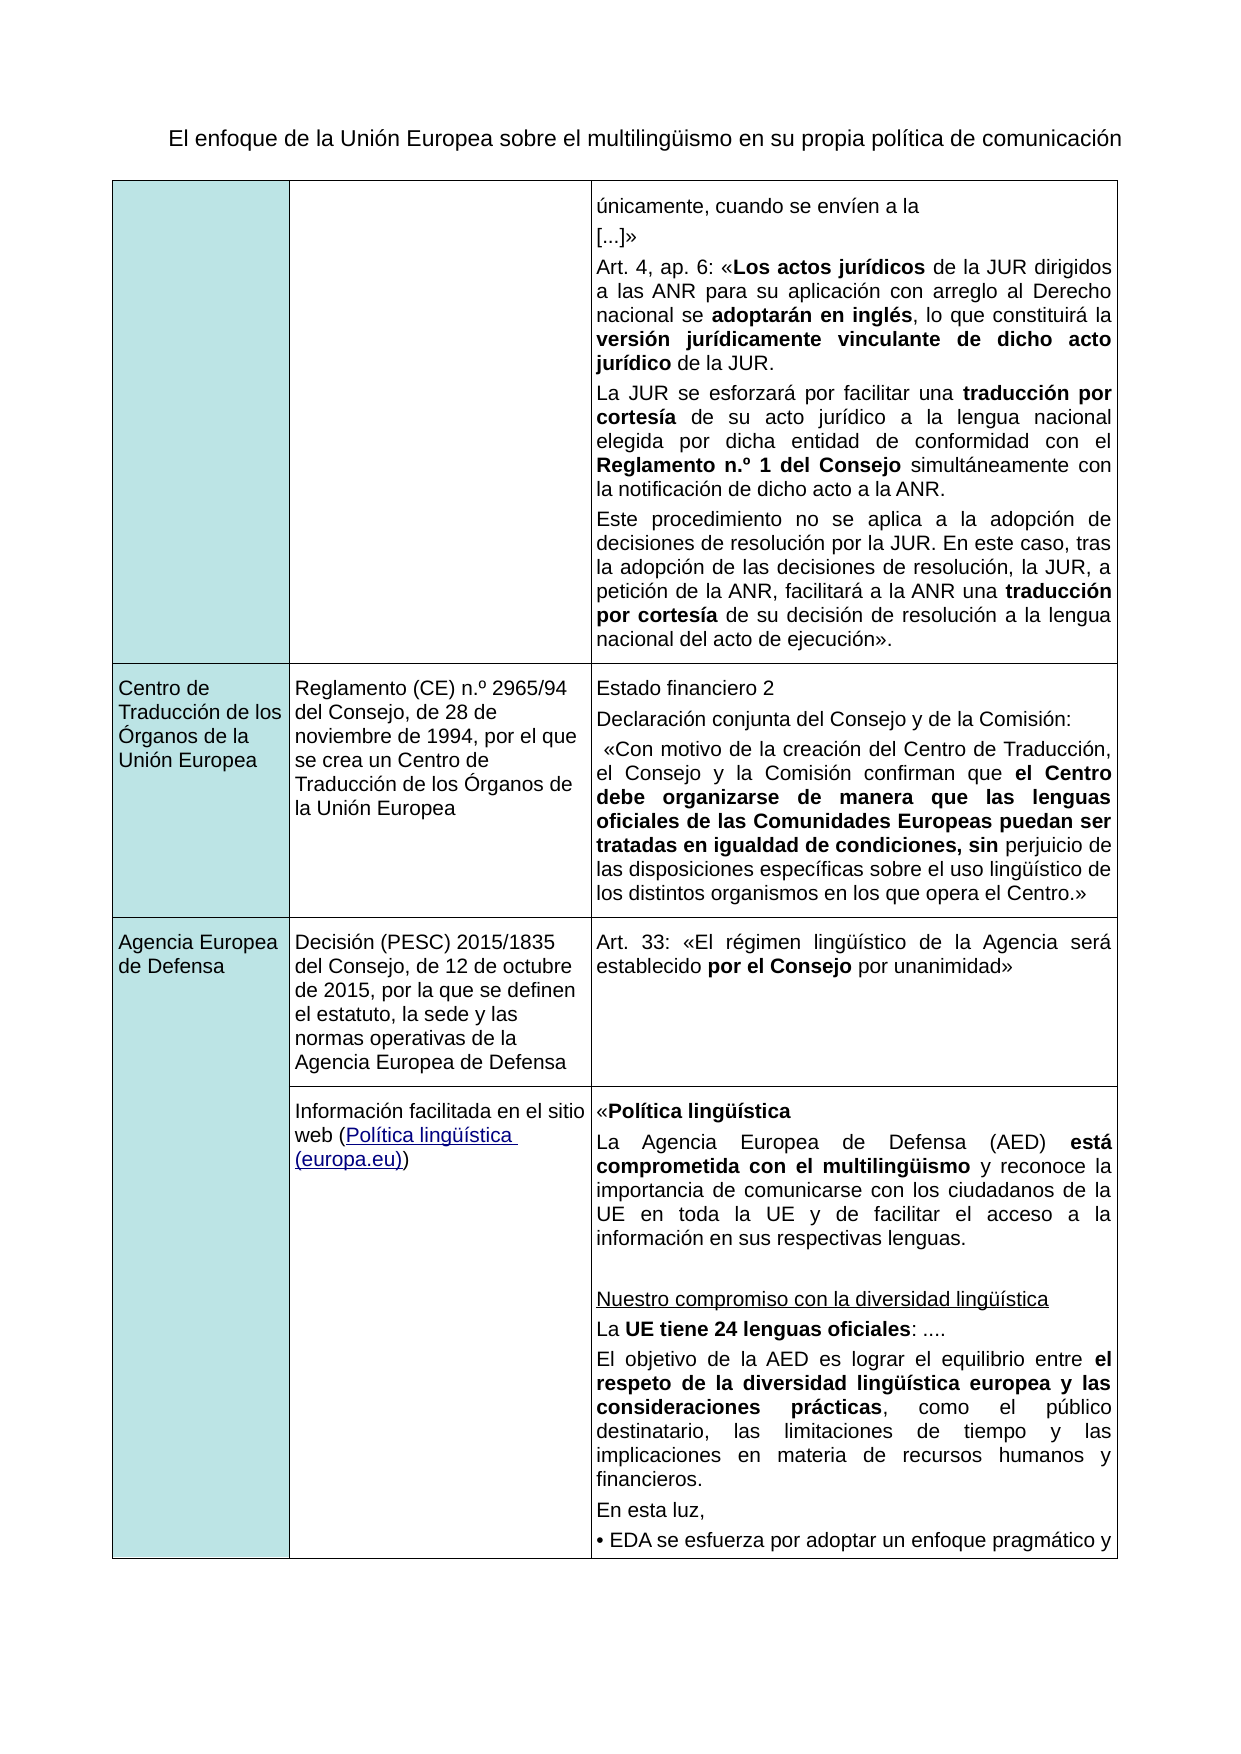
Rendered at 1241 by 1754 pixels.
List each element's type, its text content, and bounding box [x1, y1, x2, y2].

table_cell Centro de Traducción de los Órganos de la Unión Europea [113, 664, 289, 917]
table_cell [290, 181, 591, 663]
table_cell Art. 33: «El régimen lingüístico de la Agencia será establecido por el Consejo por unanimidad» [592, 918, 1117, 1086]
table_cell Estado financiero 2 Declaración conjunta del Consejo y de la Comisión: «Con motivo de la creación del Centro de Traducción, el Consejo y la Comisión confirman que el Centro debe organizarse de manera que las lenguas oficiales de las Comunidades Europeas puedan ser tratadas en igualdad de condiciones, sin perjuicio de las disposiciones específicas sobre el uso lingüístico de los distintos organismos en los que opera el Centro.» [592, 664, 1117, 917]
table_cell «Política lingüística La Agencia Europea de Defensa (AED) está comprometida con el multilingüismo y reconoce la importancia de comunicarse con los ciudadanos de la UE en toda la UE y de facilitar el acceso a la información en sus respectivas lenguas. Nuestro compromiso con la diversidad lingüística La UE tiene 24 lenguas oficiales: .... El objetivo de la AED es lograr el equilibrio entre el respeto de la diversidad lingüística europea y las consideraciones prácticas, como el público destinatario, las limitaciones de tiempo y las implicaciones en materia de recursos humanos y financieros. En esta luz, • EDA se esfuerza por adoptar un enfoque pragmático y [592, 1087, 1117, 1557]
table_cell Información facilitada en el sitio web (Política lingüística (europa.eu)) [290, 1087, 591, 1557]
table_cell Agencia Europea de Defensa [113, 918, 289, 1557]
table_cell Decisión (PESC) 2015/1835 del Consejo, de 12 de octubre de 2015, por la que se definen el estatuto, la sede y las normas operativas de la Agencia Europea de Defensa [290, 918, 591, 1086]
table_cell [113, 181, 289, 663]
table_cell únicamente, cuando se envíen a la [...]» Art. 4, ap. 6: «Los actos jurídicos de la JUR dirigidos a las ANR para su aplicación con arreglo al Derecho nacional se adoptarán en inglés, lo que constituirá la versión jurídicamente vinculante de dicho acto jurídico de la JUR. La JUR se esforzará por facilitar una traducción por cortesía de su acto jurídico a la lengua nacional elegida por dicha entidad de conformidad con el Reglamento n.º 1 del Consejo simultáneamente con la notificación de dicho acto a la ANR. Este procedimiento no se aplica a la adopción de decisiones de resolución por la JUR. En este caso, tras la adopción de las decisiones de resolución, la JUR, a petición de la ANR, facilitará a la ANR una traducción por cortesía de su decisión de resolución a la lengua nacional del acto de ejecución». [592, 181, 1117, 663]
table_cell Reglamento (CE) n.º 2965/94 del Consejo, de 28 de noviembre de 1994, por el que se crea un Centro de Traducción de los Órganos de la Unión Europea [290, 664, 591, 917]
